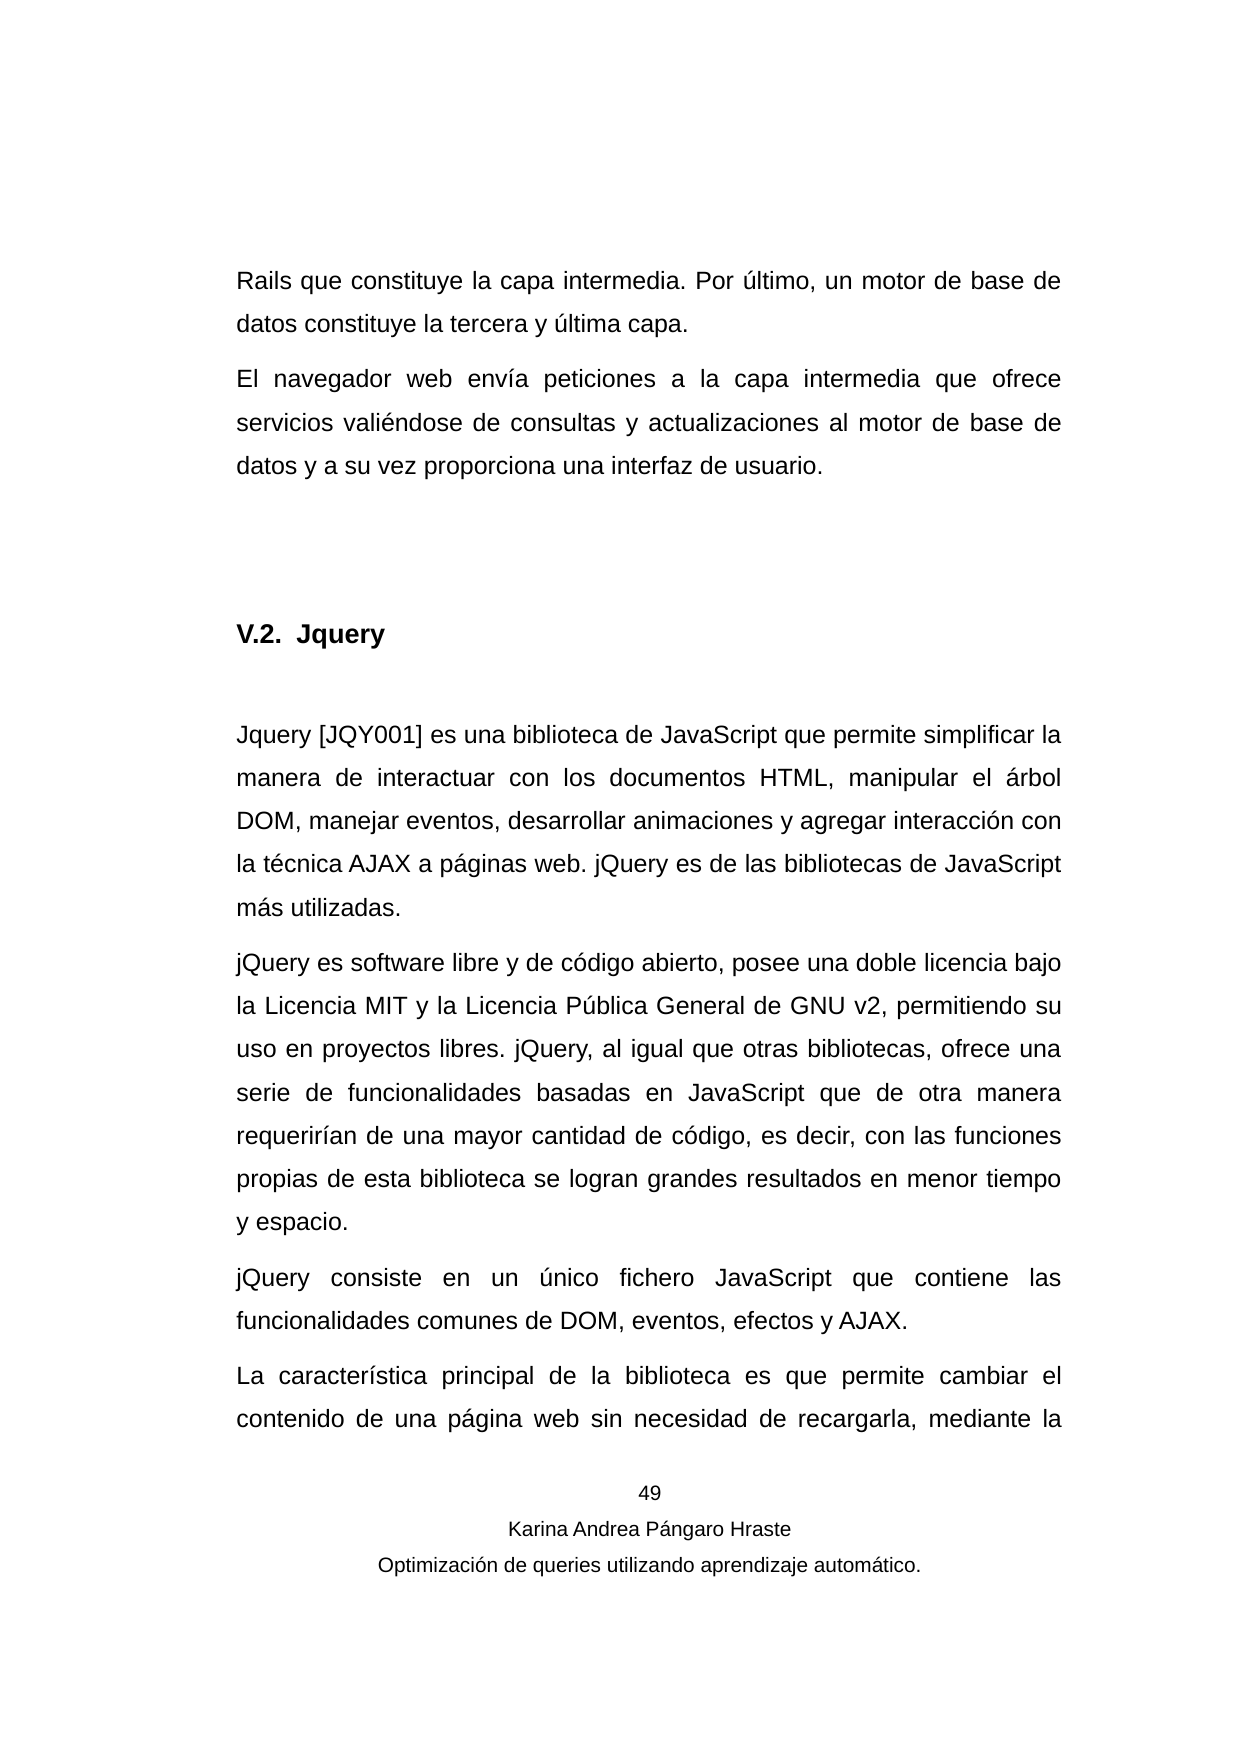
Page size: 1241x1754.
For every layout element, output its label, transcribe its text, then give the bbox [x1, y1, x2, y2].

text La característica principal de la biblioteca es que permite cambiar el contenido de una página web sin necesidad de recargarla, mediante la [236, 1361, 1063, 1433]
text El navegador web envía peticiones a la capa intermedia que ofrece servicios valiéndose de consultas y actualizaciones al motor de base de datos y a su vez proporciona una interfaz de usuario. [236, 364, 1063, 479]
text Rails que constituye la capa intermedia. Por último, un motor de base de datos constituye la tercera y última capa. [236, 266, 1063, 338]
subtitle Jquery [236, 618, 1063, 649]
text jQuery es software libre y de código abierto, posee una doble licencia bajo la Licencia MIT y la Licencia Pública General de GNU v2, permitiendo su uso en proyectos libres. jQuery, al igual que otras bibliotecas, ofrece una serie de funcionalidades basadas en JavaScript que de otra manera requerirían de una mayor cantidad de código, es decir, con las funciones propias de esta biblioteca se logran grandes resultados en menor tiempo y espacio. [236, 948, 1063, 1236]
text jQuery consiste en un único fichero JavaScript que contiene las funcionalidades comunes de DOM, eventos, efectos y AJAX. [236, 1263, 1063, 1334]
text Jquery [JQY001] es una biblioteca de JavaScript que permite simplificar la manera de interactuar con los documentos HTML, manipular el árbol DOM, manejar eventos, desarrollar animaciones y agregar interacción con la técnica AJAX a páginas web. jQuery es de las bibliotecas de JavaScript más utilizadas. [236, 720, 1063, 921]
